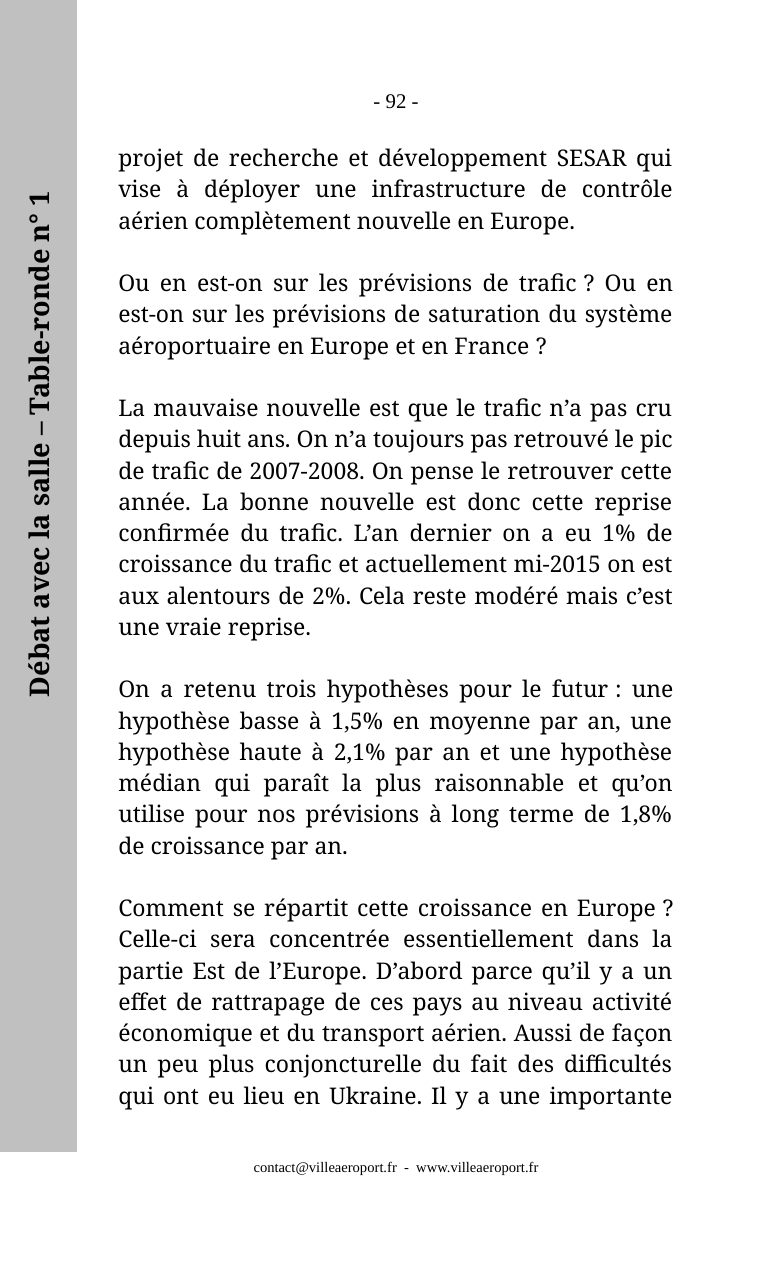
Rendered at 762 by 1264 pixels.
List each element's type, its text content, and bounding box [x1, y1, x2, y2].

text Ou en est-on sur les prévisions de trafic ? Ou en est-on sur les prévisions de saturation du système aéroportuaire en Europe et en France ? [118, 267, 673, 361]
text Comment se répartit cette croissance en Europe ? Celle-ci sera concentrée essentiellement dans la partie Est de l’Europe. D’abord parce qu’il y a un effet de rattrapage de ces pays au niveau activité économique et du transport aérien. Aussi de façon un peu plus conjoncturelle du fait des difficultés qui ont eu lieu en Ukraine. Il y a une importante [118, 892, 673, 1111]
text projet de recherche et développement SESAR qui vise à déployer une infrastructure de contrôle aérien complètement nouvelle en Europe. [118, 142, 673, 236]
text Débat avec la salle – Table-ronde n° 1 [0, 187, 77, 697]
text On a retenu trois hypothèses pour le futur : une hypothèse basse à 1,5% en moyenne par an, une hypothèse haute à 2,1% par an et une hypothèse médian qui paraît la plus raisonnable et qu’on utilise pour nos prévisions à long terme de 1,8% de croissance par an. [118, 673, 673, 861]
text La mauvaise nouvelle est que le trafic n’a pas cru depuis huit ans. On n’a toujours pas retrouvé le pic de trafic de 2007-2008. On pense le retrouver cette année. La bonne nouvelle est donc cette reprise confirmée du trafic. L’an dernier on a eu 1% de croissance du trafic et actuellement mi-2015 on est aux alentours de 2%. Cela reste modéré mais c’est une vraie reprise. [118, 392, 673, 642]
